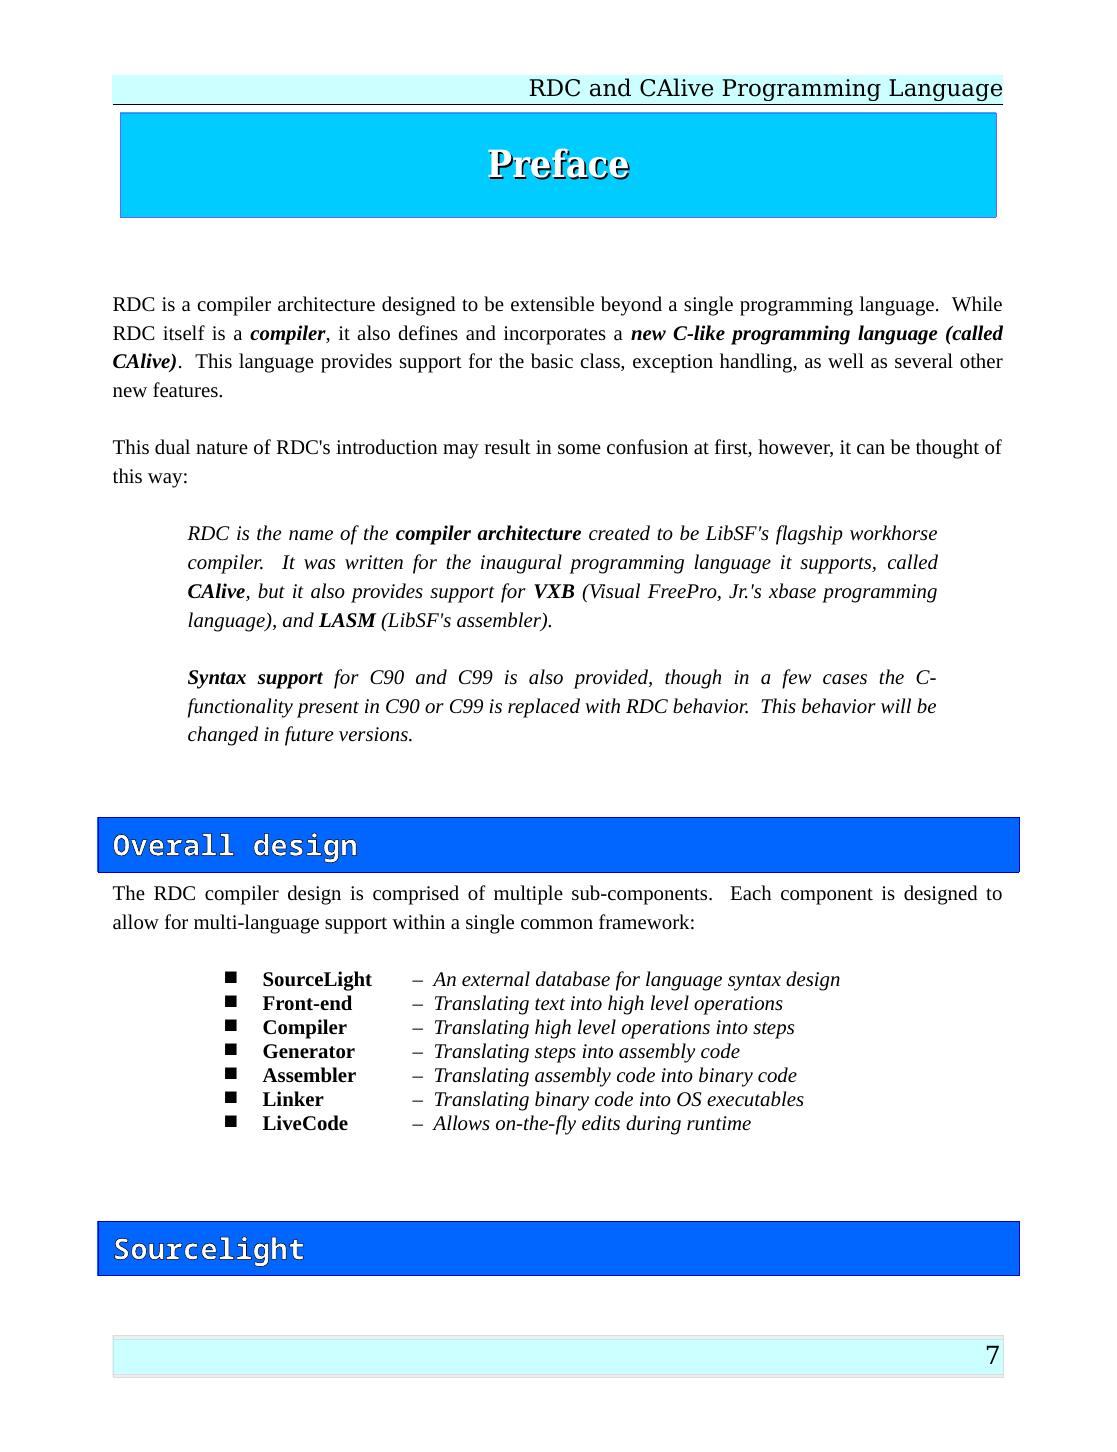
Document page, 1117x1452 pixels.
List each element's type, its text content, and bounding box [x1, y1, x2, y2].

list Assembler – Translating assembly code into binary code [225, 1063, 1003, 1087]
list LiveCode – Allows on-the-fly edits during runtime [225, 1111, 1003, 1135]
list Linker – Translating binary code into OS executables [225, 1087, 1003, 1111]
text Syntax support for C90 and C99 is also provided, though in a few cases the C-functionality present in C90 or C99 is replaced with RDC behavior. This behavior will be changed in future versions. [187, 665, 938, 746]
text This dual nature of RDC's introduction may result in some confusion at first, however, it can be thought of this way: [112, 435, 1003, 488]
subtitle Sourcelight [99, 1222, 1019, 1275]
text The RDC compiler design is comprised of multiple sub-components. Each component is designed to allow for multi-language support within a single common framework: [112, 881, 1003, 934]
text RDC is a compiler architecture designed to be extensible beyond a single programming language. While RDC itself is a compiler, it also defines and incorporates a new C-like programming language (called CAlive). This language provides support for the basic class, exception handling, as well as several other new features. [112, 292, 1003, 402]
list SourceLight – An external database for language syntax design [225, 967, 1003, 991]
subtitle Overall design [99, 818, 1019, 872]
title Preface [121, 114, 996, 217]
list Front-end – Translating text into high level operations [225, 991, 1003, 1015]
list Compiler – Translating high level operations into steps [225, 1015, 1003, 1039]
list Generator – Translating steps into assembly code [225, 1039, 1003, 1063]
text RDC is the name of the compiler architecture created to be LibSF's flagship workhorse compiler. It was written for the inaugural programming language it supports, called CAlive, but it also provides support for VXB (Visual FreePro, Jr.'s xbase programming language), and LASM (LibSF's assembler). [187, 521, 938, 632]
